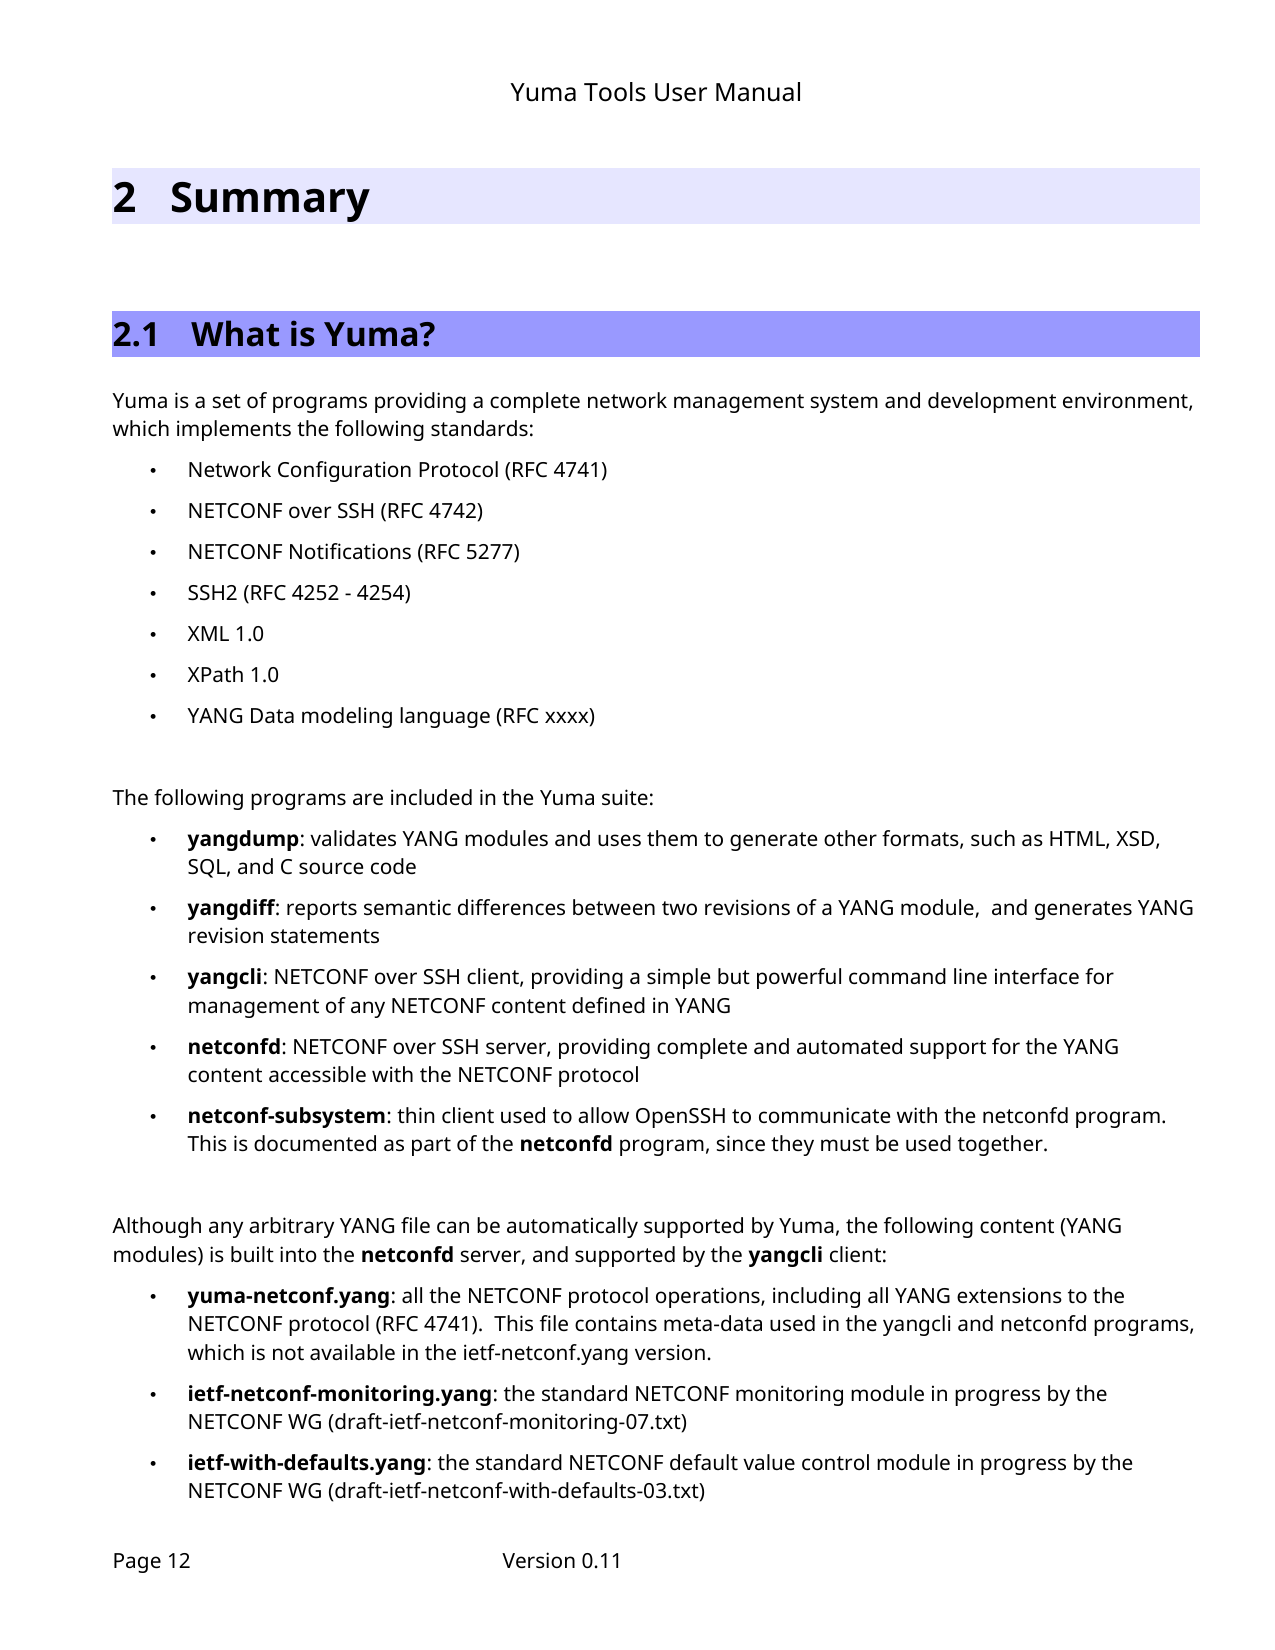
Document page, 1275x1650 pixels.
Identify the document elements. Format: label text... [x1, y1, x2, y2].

list yangdump: validates YANG modules and uses them to generate other formats, such as HTML, XSD, SQL, and C source code [150, 824, 1200, 881]
list NETCONF Notifications (RFC 5277) [150, 537, 1200, 566]
text The following programs are included in the Yuma suite: [112, 783, 1200, 811]
list ietf-with-defaults.yang: the standard NETCONF default value control module in progress by the NETCONF WG (draft-ietf-netconf-with-defaults-03.txt) [150, 1448, 1200, 1505]
list yuma-netconf.yang: all the NETCONF protocol operations, including all YANG extensions to the NETCONF protocol (RFC 4741). This file contains meta-data used in the yangcli and netconfd programs, which is not available in the ietf-netconf.yang version. [150, 1281, 1200, 1366]
list netconf-subsystem: thin client used to allow OpenSSH to communicate with the netconfd program. This is documented as part of the netconfd program, since they must be used together. [150, 1101, 1200, 1158]
list ietf-netconf-monitoring.yang: the standard NETCONF monitoring module in progress by the NETCONF WG (draft-ietf-netconf-monitoring-07.txt) [150, 1379, 1200, 1436]
list XML 1.0 [150, 619, 1200, 647]
list XPath 1.0 [150, 660, 1200, 688]
list netconfd: NETCONF over SSH server, providing complete and automated support for the YANG content accessible with the NETCONF protocol [150, 1032, 1200, 1089]
list SSH2 (RFC 4252 - 4254) [150, 578, 1200, 606]
text Yuma is a set of programs providing a complete network management system and development environment, which implements the following standards: [112, 386, 1200, 443]
list NETCONF over SSH (RFC 4742) [150, 496, 1200, 524]
list Network Configuration Protocol (RFC 4741) [150, 455, 1200, 484]
subtitle What is Yuma? [112, 311, 1200, 357]
subtitle Summary [112, 168, 1200, 224]
list yangcli: NETCONF over SSH client, providing a simple but powerful command line interface for management of any NETCONF content defined in YANG [150, 962, 1200, 1019]
list YANG Data modeling language (RFC xxxx) [150, 701, 1200, 729]
text Although any arbitrary YANG file can be automatically supported by Yuma, the following content (YANG modules) is built into the netconfd server, and supported by the yangcli client: [112, 1211, 1200, 1268]
list yangdiff: reports semantic differences between two revisions of a YANG module, and generates YANG revision statements [150, 893, 1200, 950]
